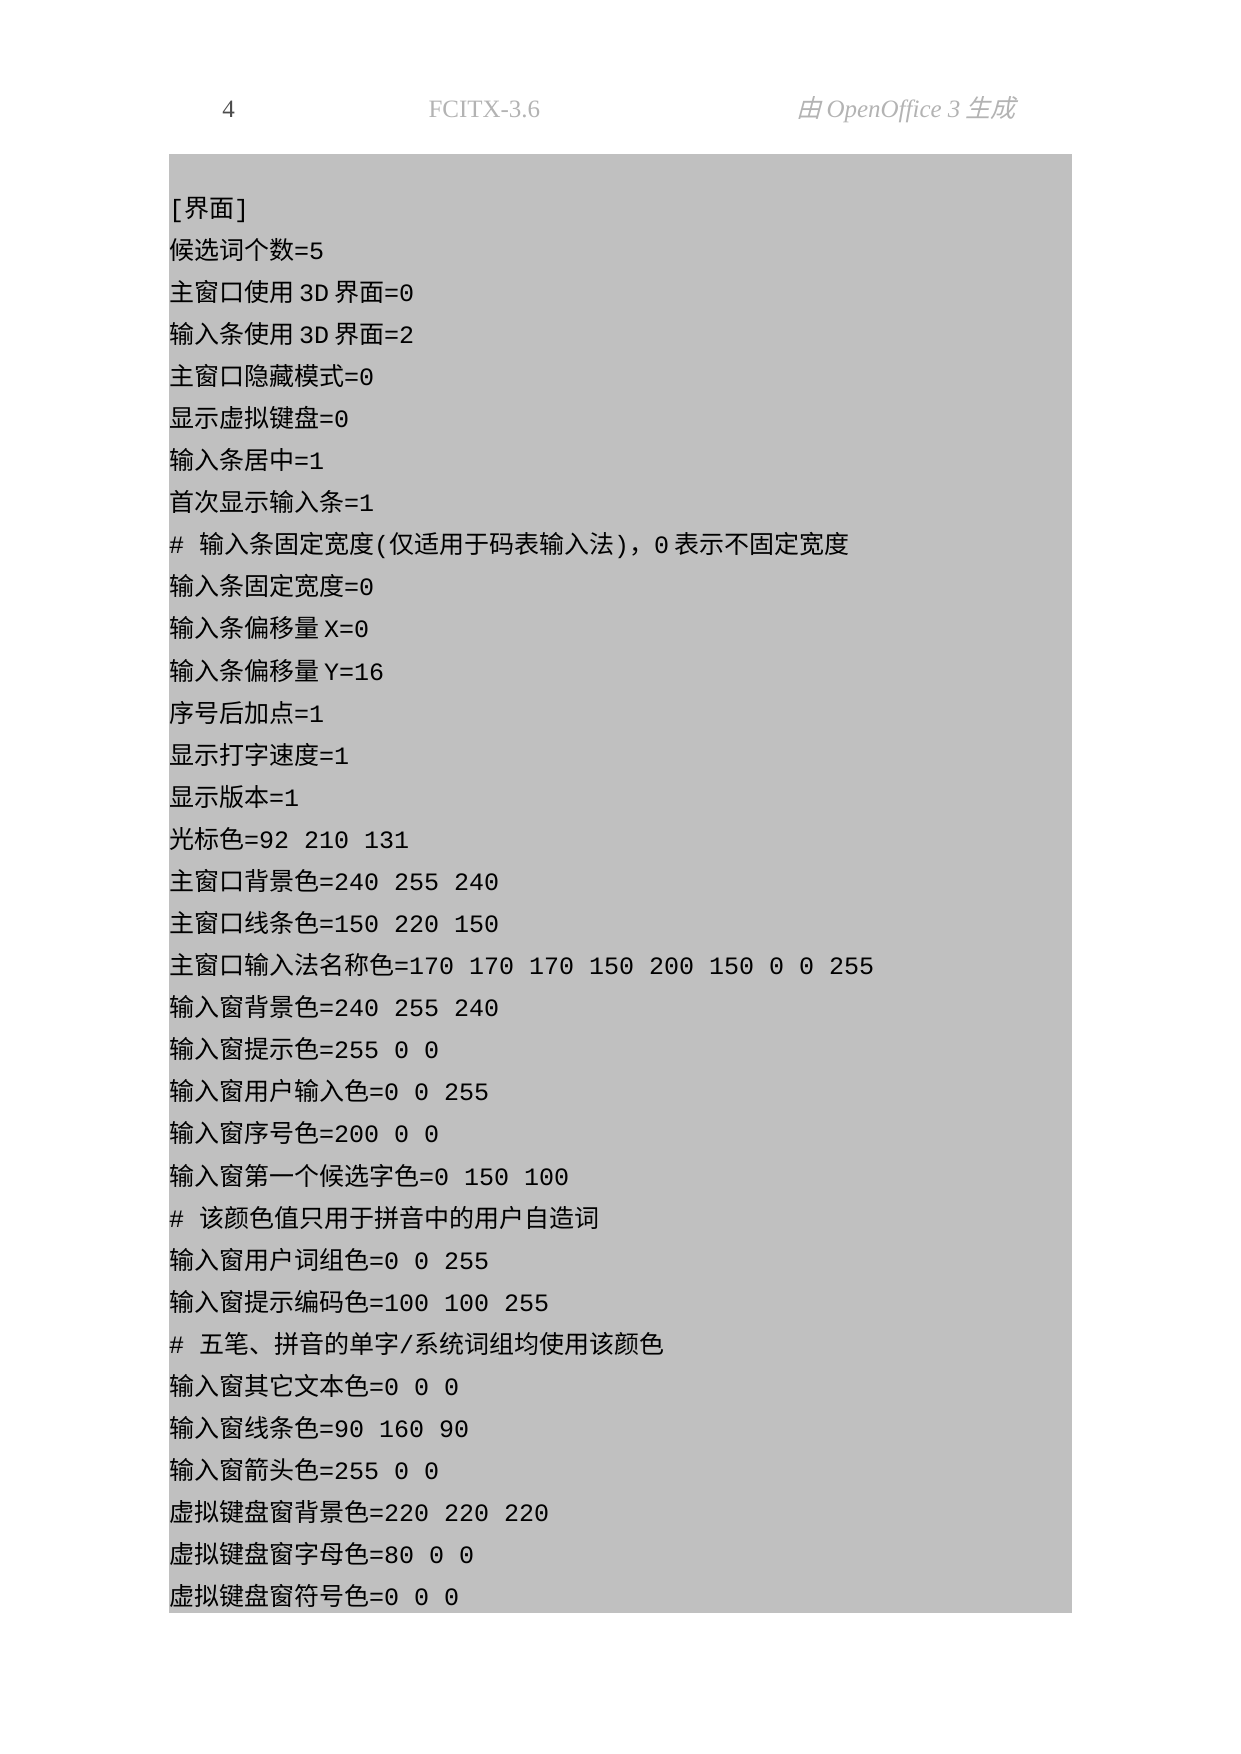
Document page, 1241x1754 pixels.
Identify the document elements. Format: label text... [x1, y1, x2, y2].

table_header [界面] 候选词个数=5 主窗口使用3D界面=0 输入条使用3D界面=2 主窗口隐藏模式=0 显示虚拟键盘=0 输入条居中=1 首次显示输入条=1 # 输入条固定宽度(仅适用于码表输入法)，0表示不固定宽度 输入条固定宽度=0 输入条偏移量X=0 输入条偏移量Y=16 序号后加点=1 显示打字速度=1 显示版本=1 光标色=92 210 131 主窗口背景色=240 255 240 主窗口线条色=150 220 150 主窗口输入法名称色=170 170 170 150 200 150 0 0 255 输入窗背景色=240 255 240 输入窗提示色=255 0 0 输入窗用户输入色=0 0 255 输入窗序号色=200 0 0 输入窗第一个候选字色=0 150 100 # 该颜色值只用于拼音中的用户自造词 输入窗用户词组色=0 0 255 输入窗提示编码色=100 100 255 # 五笔、拼音的单字/系统词组均使用该颜色 输入窗其它文本色=0 0 0 输入窗线条色=90 160 90 输入窗箭头色=255 0 0 虚拟键盘窗背景色=220 220 220 虚拟键盘窗字母色=80 0 0 虚拟键盘窗符号色=0 0 0 [169, 154, 1072, 1613]
